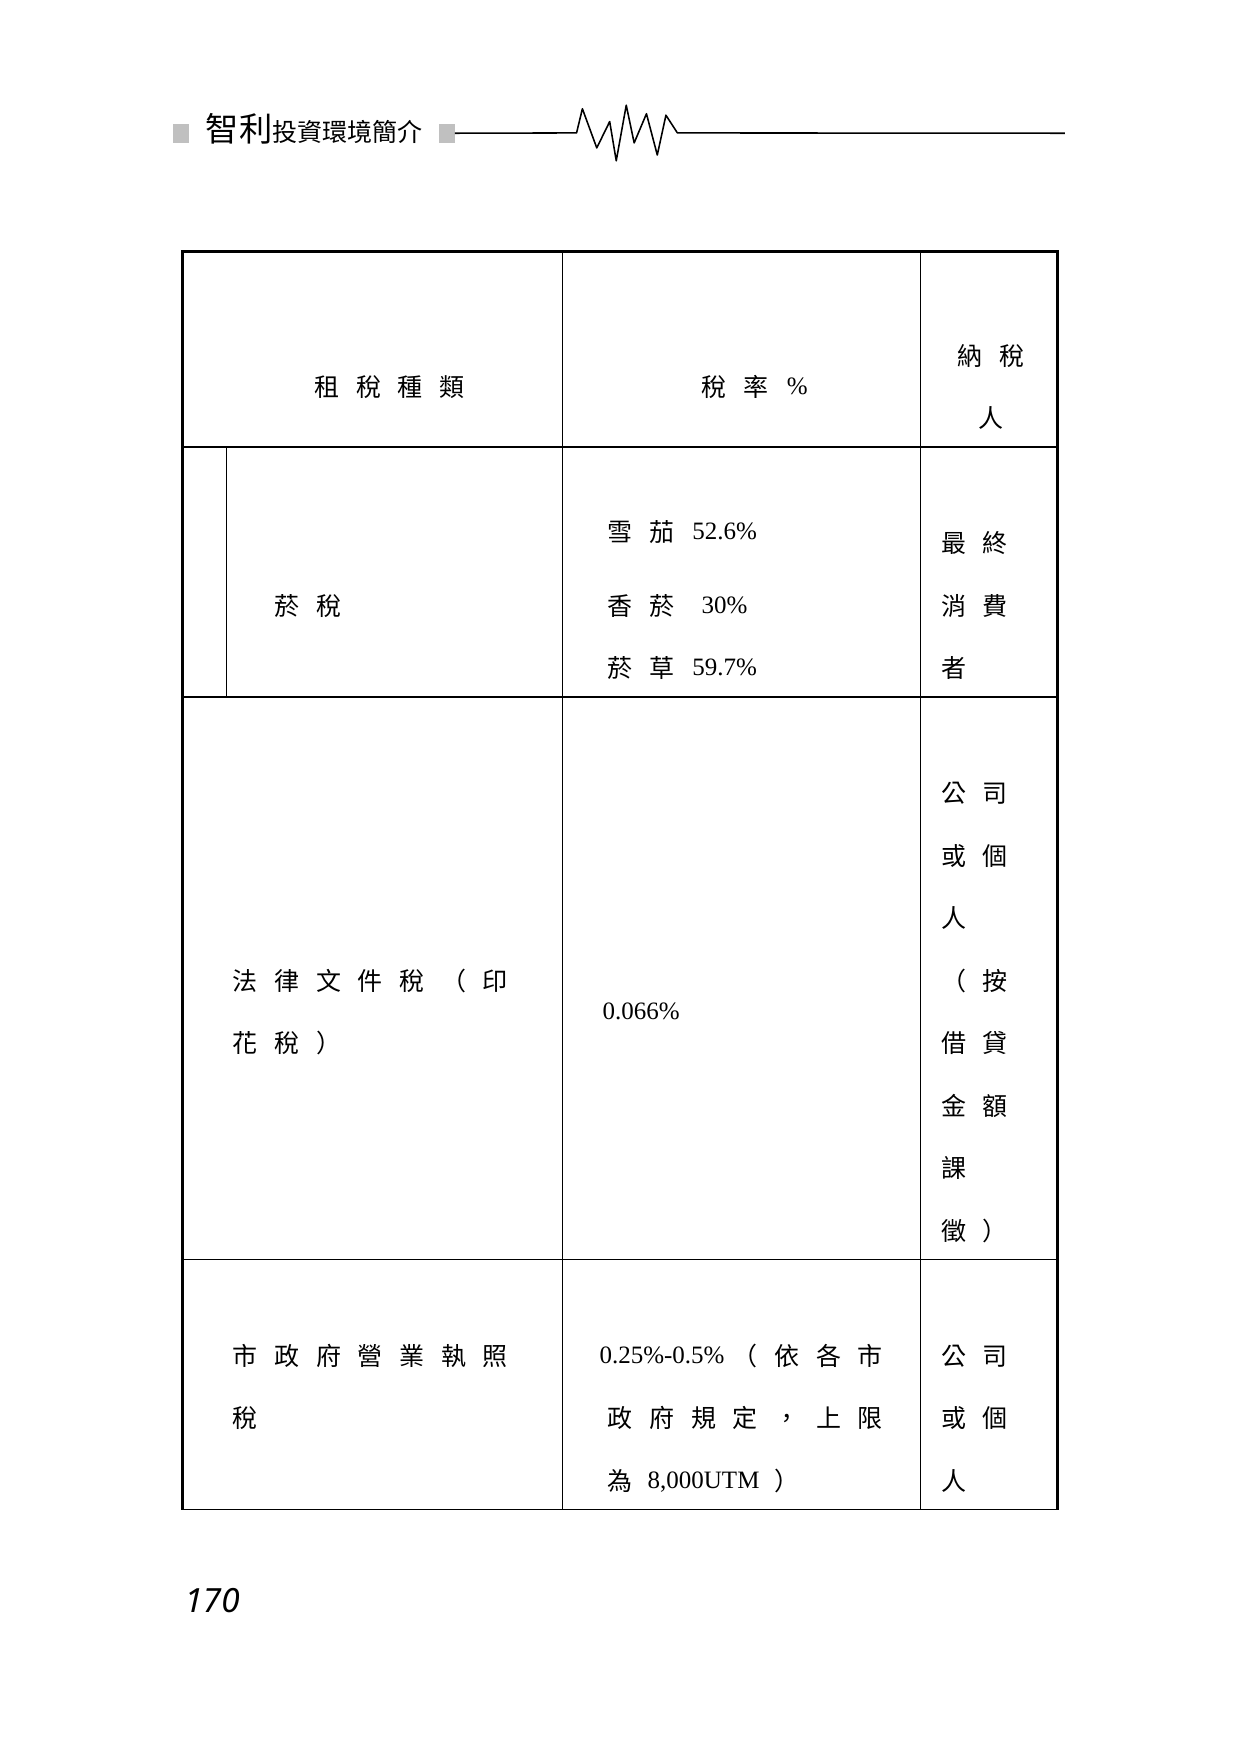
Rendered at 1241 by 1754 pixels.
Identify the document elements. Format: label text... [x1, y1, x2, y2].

table_cell 法律文件稅（印花稅） [184, 698, 562, 1258]
table_cell 市政府營業執照稅 [184, 1260, 562, 1508]
table_cell 公司或個人 （按借貸金額課徵） [921, 698, 1056, 1258]
table_header 稅率% [563, 253, 920, 446]
table_cell 菸稅 [227, 448, 562, 696]
table_cell 最終消費者 [921, 448, 1056, 696]
table_cell 公司或個人 [921, 1260, 1056, 1508]
table_header 納稅人 [921, 253, 1056, 446]
table_cell 雪茄52.6% 香菸30% 菸草59.7% [563, 448, 920, 696]
table_cell 0.25%-0.5%（依各市政府規定，上限為8,000UTM） [563, 1260, 920, 1508]
table_header 租稅種類 [184, 253, 562, 446]
table_cell 0.066% [563, 698, 920, 1258]
table_cell [184, 448, 226, 696]
